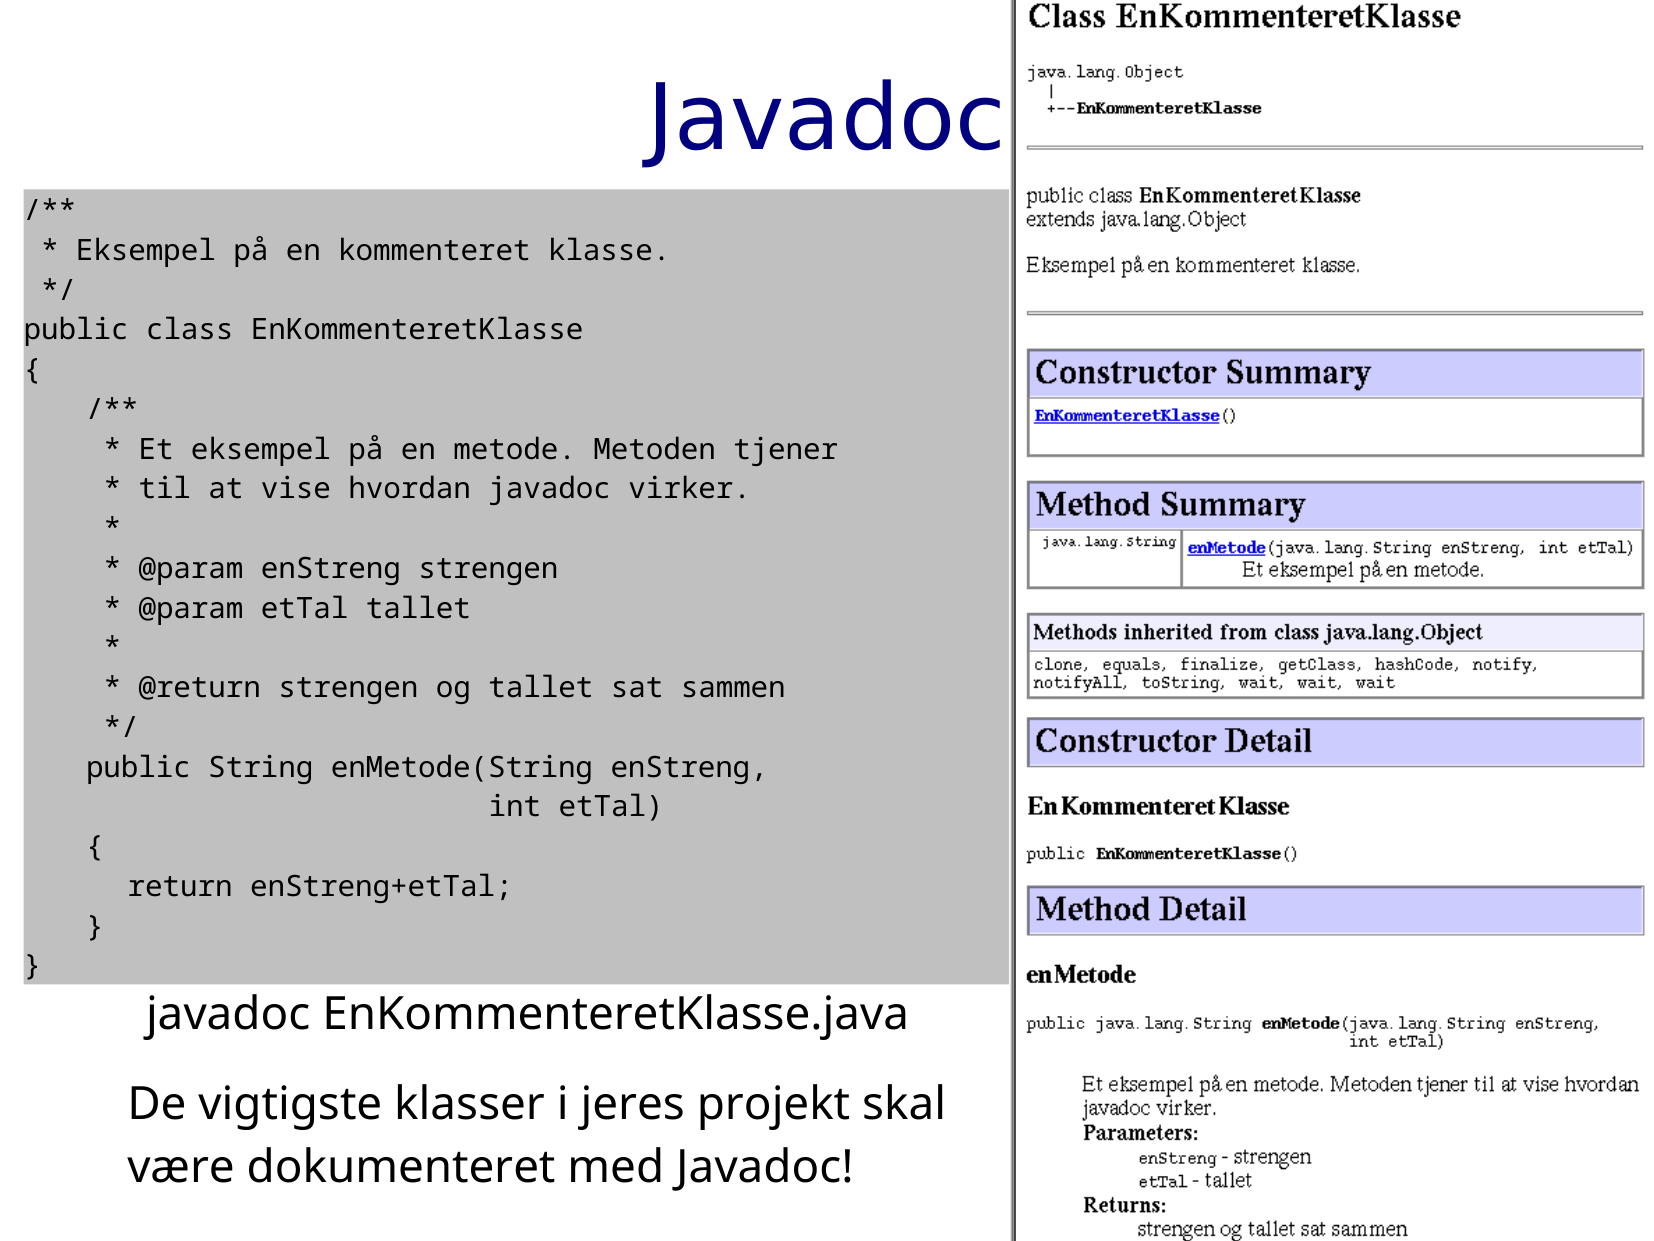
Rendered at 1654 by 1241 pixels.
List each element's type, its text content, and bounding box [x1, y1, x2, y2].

title Javadoc [105, 14, 1009, 189]
text_box /** * Eksempel på en kommenteret klasse. */ public class EnKommenteretKlasse { /** * Et eksempel på en metode. Metoden tjener * til at vise hvordan javadoc virker. * * @param enStreng strengen * @param etTal tallet * * @return strengen og tallet sat sammen */ public String enMetode(String enStreng, int etTal) { return enStreng+etTal; } } [23, 189, 1009, 870]
text_box javadoc EnKommenteretKlasse.java [146, 981, 888, 1034]
text_box De vigtigste klasser i jeres projekt skal være dokumenteret med Javadoc! [127, 1070, 902, 1176]
picture [1009, 0, 1654, 1241]
